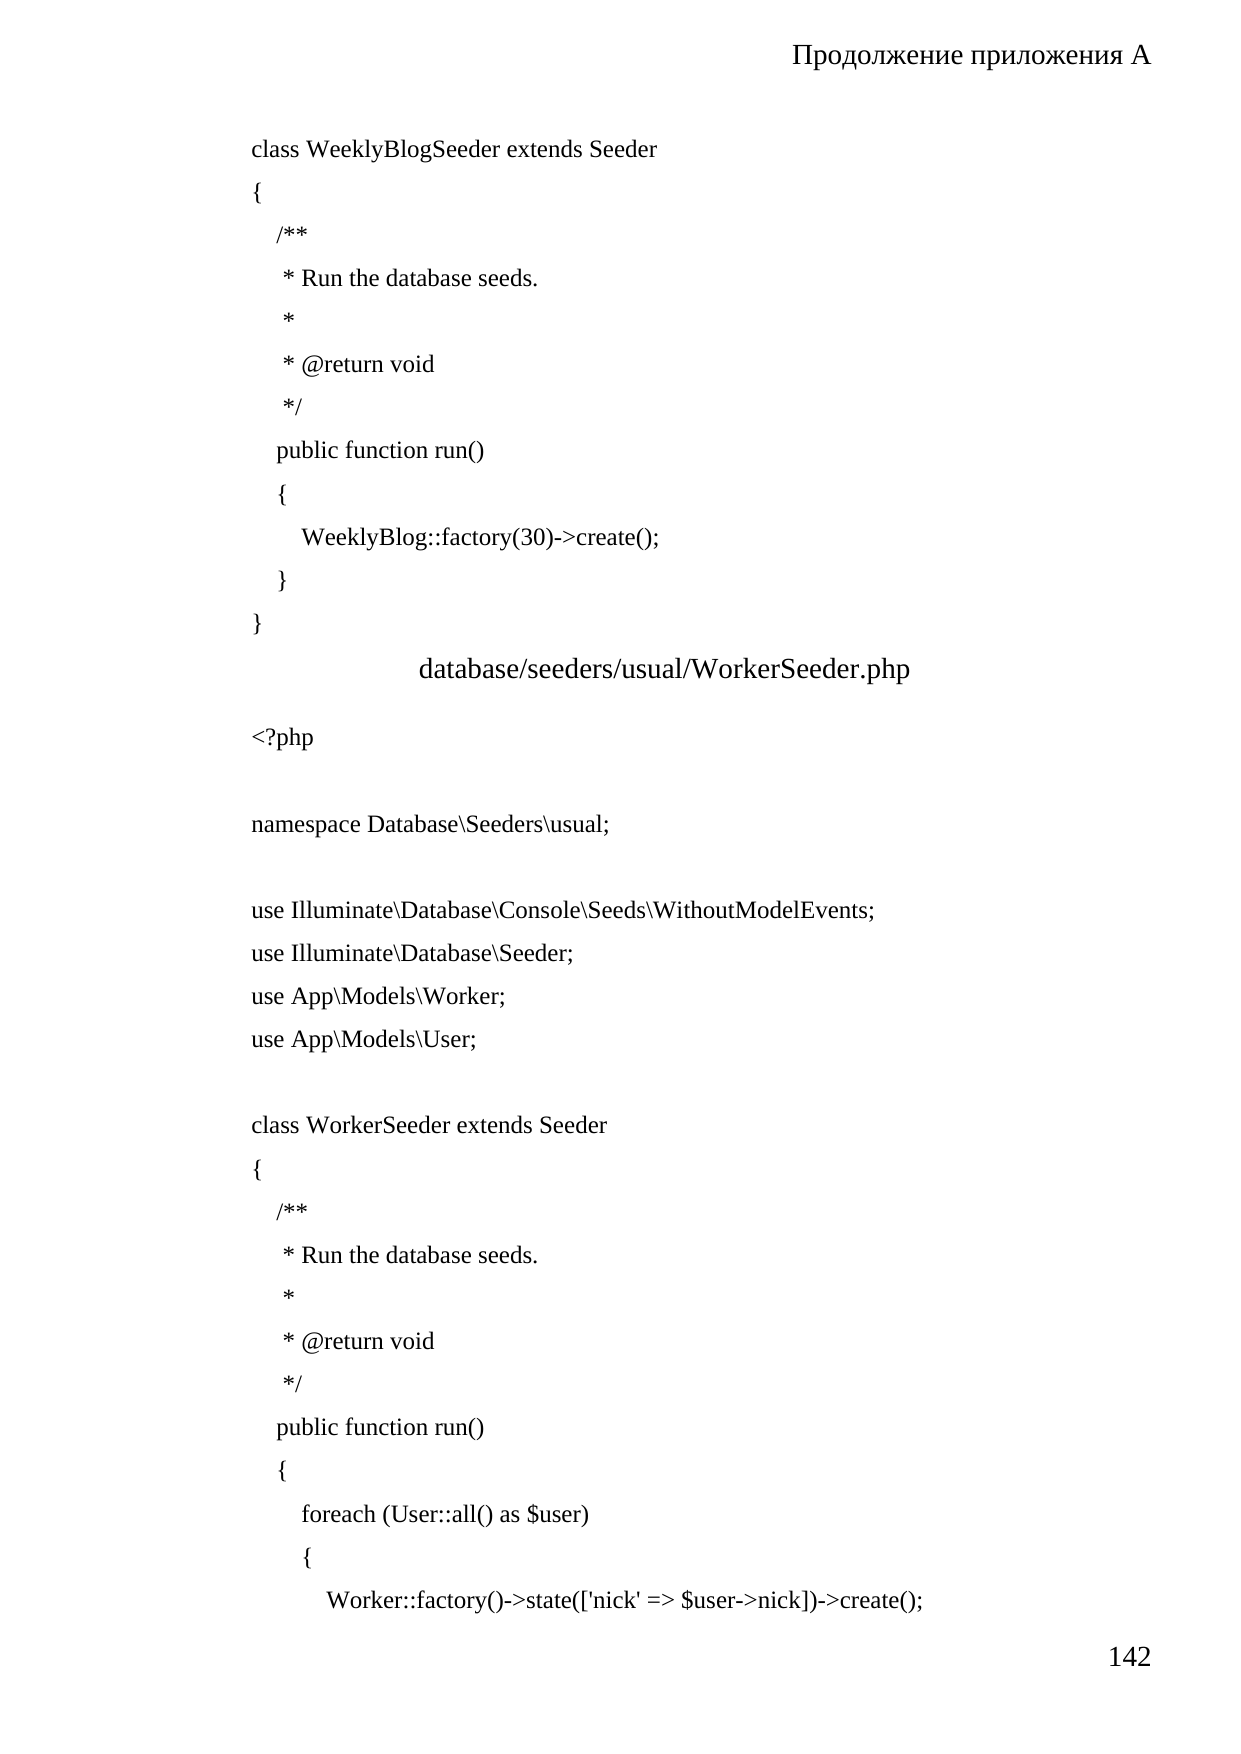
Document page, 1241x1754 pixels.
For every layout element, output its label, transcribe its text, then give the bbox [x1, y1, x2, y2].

text namespace Database\Seeders\usual; [177, 809, 1152, 837]
text use Illuminate\Database\Seeder; [177, 938, 1152, 967]
text WeeklyBlog::factory(30)->create(); [177, 522, 1152, 551]
text * @return void [177, 349, 1152, 378]
text class WorkerSeeder extends Seeder [177, 1111, 1152, 1139]
text use App\Models\User; [177, 1024, 1152, 1053]
text public function run() [177, 1412, 1152, 1441]
text */ [177, 392, 1152, 421]
text /** [177, 1197, 1152, 1226]
text use App\Models\Worker; [177, 981, 1152, 1010]
text */ [177, 1369, 1152, 1398]
subtitle database/seeders/usual/WorkerSeeder.php [177, 651, 1152, 685]
text class WeeklyBlogSeeder extends Seeder [177, 134, 1152, 162]
text * Run the database seeds. [177, 263, 1152, 292]
text * [177, 306, 1152, 335]
text { [177, 1542, 1152, 1571]
text * @return void [177, 1326, 1152, 1355]
text public function run() [177, 436, 1152, 464]
text { [177, 479, 1152, 507]
text use Illuminate\Database\Console\Seeds\WithoutModelEvents; [177, 895, 1152, 924]
text } [177, 608, 1152, 637]
text } [177, 565, 1152, 594]
text { [177, 177, 1152, 206]
text <?php [177, 722, 1152, 751]
text Worker::factory()->state(['nick' => $user->nick])->create(); [177, 1585, 1152, 1614]
text /** [177, 220, 1152, 249]
text foreach (User::all() as $user) [177, 1499, 1152, 1527]
text { [177, 1154, 1152, 1182]
text { [177, 1456, 1152, 1484]
text * Run the database seeds. [177, 1240, 1152, 1269]
text * [177, 1283, 1152, 1312]
